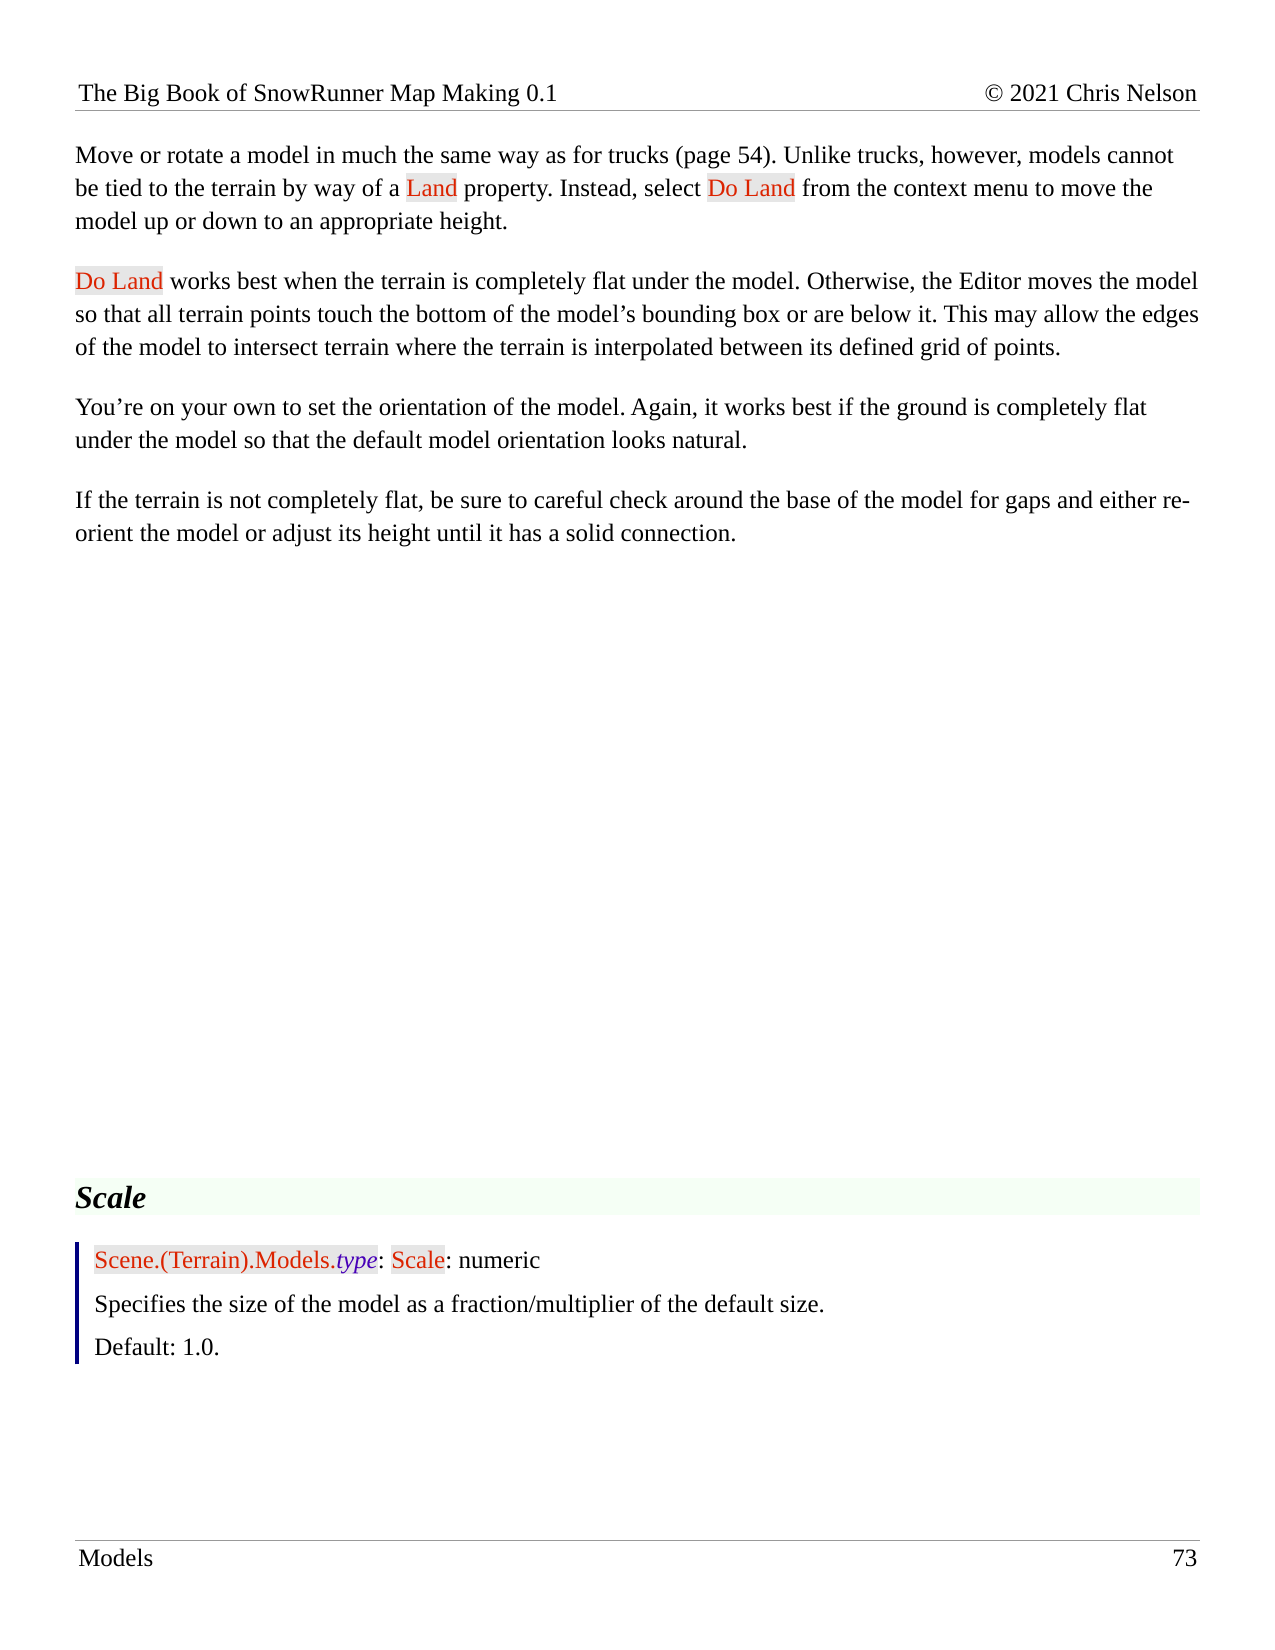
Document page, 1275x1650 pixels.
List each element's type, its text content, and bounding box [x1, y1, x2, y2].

text You’re on your own to set the orientation of the model. Again, it works best if the ground is completely flat under the model so that the default model orientation looks natural. [75, 392, 1200, 454]
text Do Land works best when the terrain is completely flat under the model. Otherwise, the Editor moves the model so that all terrain points touch the bottom of the model’s bounding box or are below it. This may allow the edges of the model to intersect terrain where the terrain is interpolated between its defined grid of points. [75, 266, 1200, 361]
text Move or rotate a model in much the same way as for trucks (page 54). Unlike trucks, however, models cannot be tied to the terrain by way of a Land property. Instead, select Do Land from the context menu to move the model up or down to an appropriate height. [75, 140, 1200, 235]
subtitle Scale [75, 1178, 1200, 1215]
text Default: 1.0. [79, 1329, 1200, 1364]
text If the terrain is not completely flat, be sure to careful check around the base of the model for gaps and either re-orient the model or adjust its height until it has a solid connection. [75, 485, 1200, 547]
text Scene.(Terrain).Models.type: Scale: numeric [79, 1242, 1200, 1274]
text Specifies the size of the model as a fraction/multiplier of the default size. [79, 1286, 1200, 1317]
